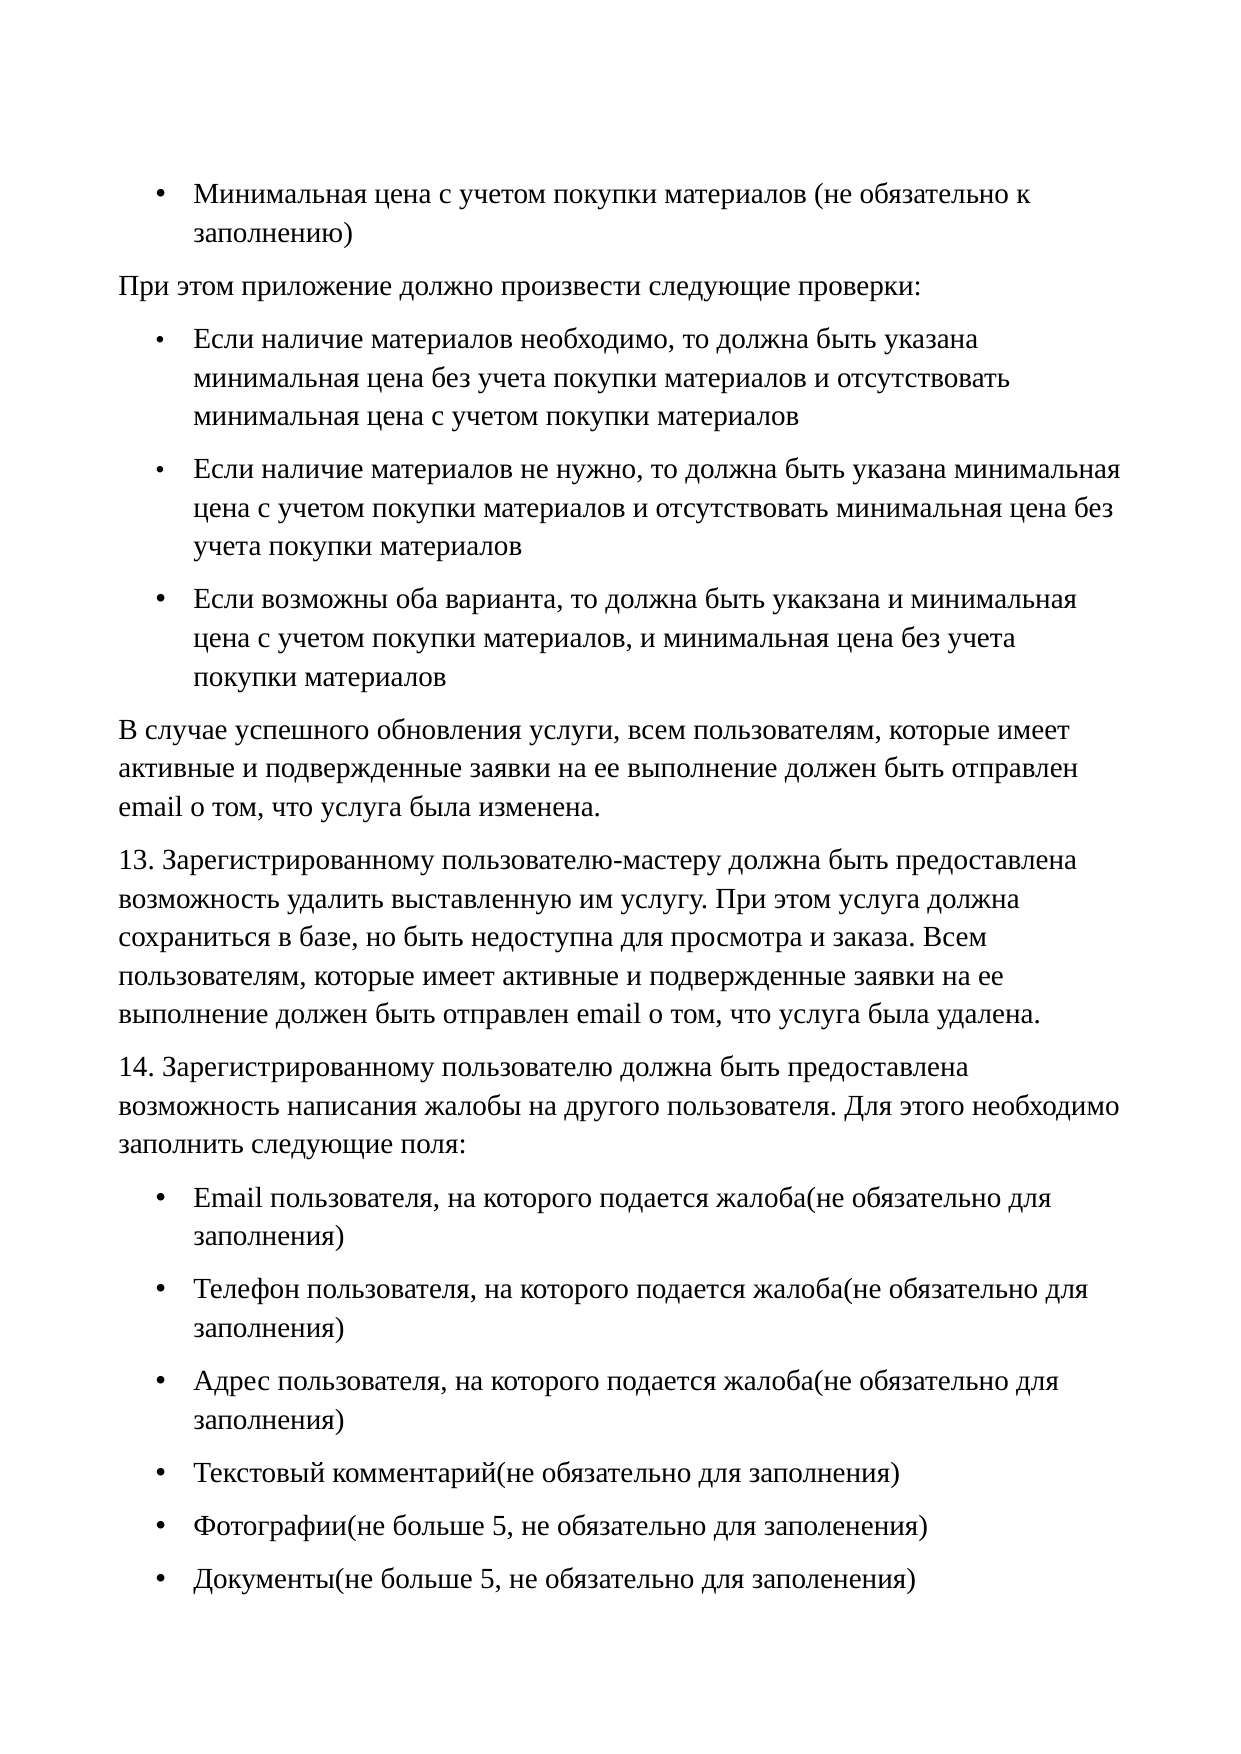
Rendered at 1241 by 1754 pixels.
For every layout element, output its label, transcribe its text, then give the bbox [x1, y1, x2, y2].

list Документы(не больше 5, не обязательно для заполенения) [156, 1561, 1122, 1595]
list Если возможны оба варианта, то должна быть укакзана и минимальная цена с учетом покупки материалов, и минимальная цена без учета покупки материалов [156, 582, 1122, 692]
list Если наличие материалов необходимо, то должна быть указана минимальная цена без учета покупки материалов и отсутствовать минимальная цена с учетом покупки материалов [156, 321, 1122, 432]
list Текстовый комментарий(не обязательно для заполнения) [156, 1455, 1122, 1489]
list Минимальная цена с учетом покупки материалов (не обязательно к заполнению) [156, 176, 1122, 248]
list Если наличие материалов не нужно, то должна быть указана минимальная цена с учетом покупки материалов и отсутствовать минимальная цена без учета покупки материалов [156, 451, 1122, 562]
list Email пользователя, на которого подается жалоба(не обязательно для заполнения) [156, 1180, 1122, 1252]
list Адрес пользователя, на которого подается жалоба(не обязательно для заполнения) [156, 1363, 1122, 1435]
text 13. Зарегистрированному пользователю-мастеру должна быть предоставлена возможность удалить выставленную им услугу. При этом услуга должна сохраниться в базе, но быть недоступна для просмотра и заказа. Всем пользователям, которые имеет активные и подвержденные заявки на ее выполнение должен быть отправлен email о том, что услуга была удалена. [118, 842, 1122, 1030]
list Телефон пользователя, на которого подается жалоба(не обязательно для заполнения) [156, 1271, 1122, 1344]
text При этом приложение должно произвести следующие проверки: [118, 268, 1122, 302]
list Фотографии(не больше 5, не обязательно для заполенения) [156, 1508, 1122, 1542]
text В случае успешного обновления услуги, всем пользователям, которые имеет активные и подвержденные заявки на ее выполнение должен быть отправлен email о том, что услуга была изменена. [118, 712, 1122, 823]
text 14. Зарегистрированному пользователю должна быть предоставлена возможность написания жалобы на другого пользователя. Для этого необходимо заполнить следующие поля: [118, 1049, 1122, 1160]
